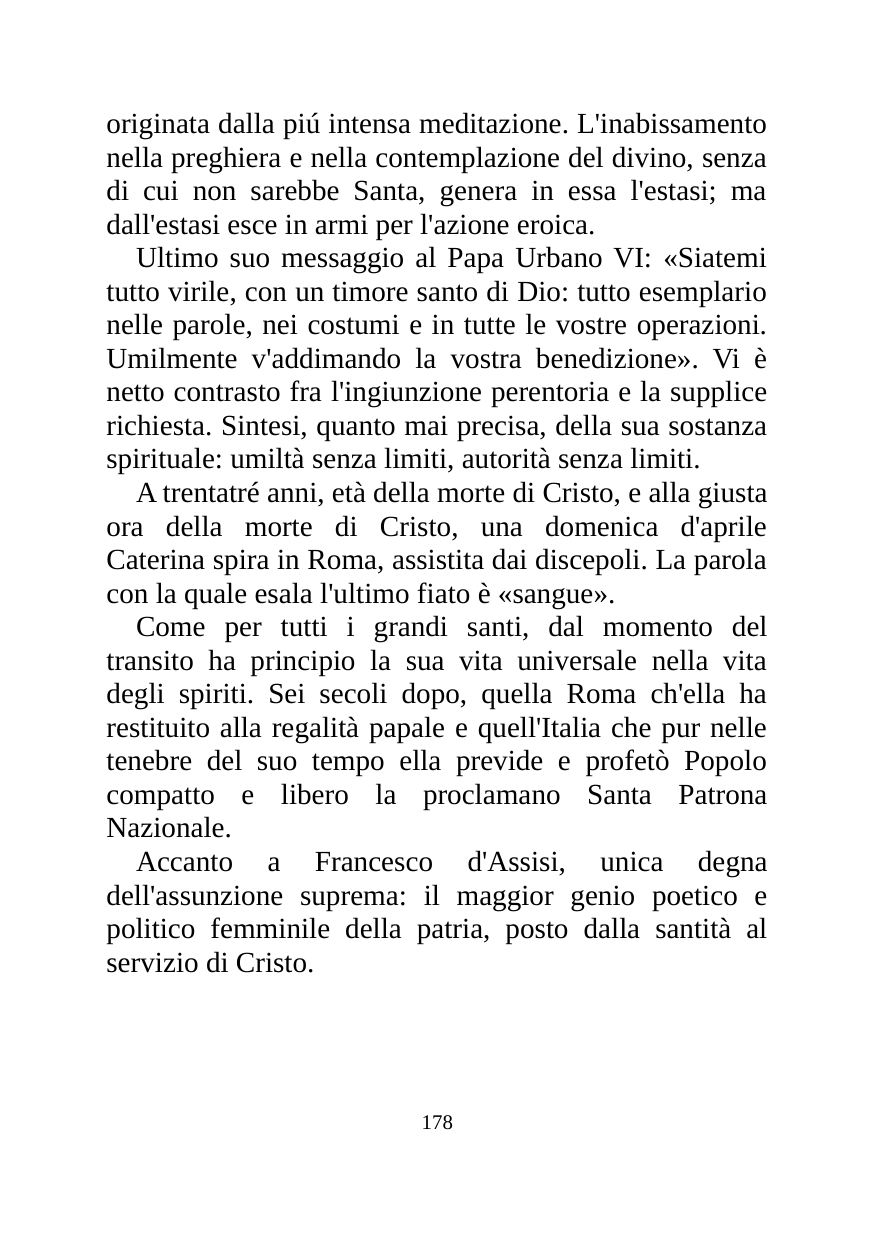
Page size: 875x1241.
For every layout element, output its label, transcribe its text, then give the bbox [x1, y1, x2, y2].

text Accanto a Francesco d'Assisi, unica degna dell'assunzione suprema: il maggior genio poetico e politico femminile della patria, posto dalla santità al servizio di Cristo. [106, 844, 768, 978]
text Ultimo suo messaggio al Papa Urbano VI: «Siatemi tutto virile, con un timore santo di Dio: tutto esemplario nelle parole, nei costumi e in tutte le vostre operazioni. Umilmente v'addimando la vostra benedizione». Vi è netto contrasto fra l'ingiunzione perentoria e la supplice richiesta. Sintesi, quanto mai precisa, della sua sostanza spirituale: umiltà senza limiti, autorità senza limiti. [106, 240, 768, 475]
text originata dalla piú intensa meditazione. L'inabissamento nella preghiera e nella contemplazione del divino, senza di cui non sarebbe Santa, genera in essa l'estasi; ma dall'estasi esce in armi per l'azione eroica. [106, 106, 768, 240]
text Come per tutti i grandi santi, dal momento del transito ha principio la sua vita universale nella vita degli spiriti. Sei secoli dopo, quella Roma ch'ella ha restituito alla regalità papale e quell'Italia che pur nelle tenebre del suo tempo ella previde e profetò Popolo compatto e libero la proclamano Santa Patrona Nazionale. [106, 609, 768, 844]
text A trentatré anni, età della morte di Cristo, e alla giusta ora della morte di Cristo, una domenica d'aprile Caterina spira in Roma, assistita dai discepoli. La parola con la quale esala l'ultimo fiato è «sangue». [106, 475, 768, 609]
